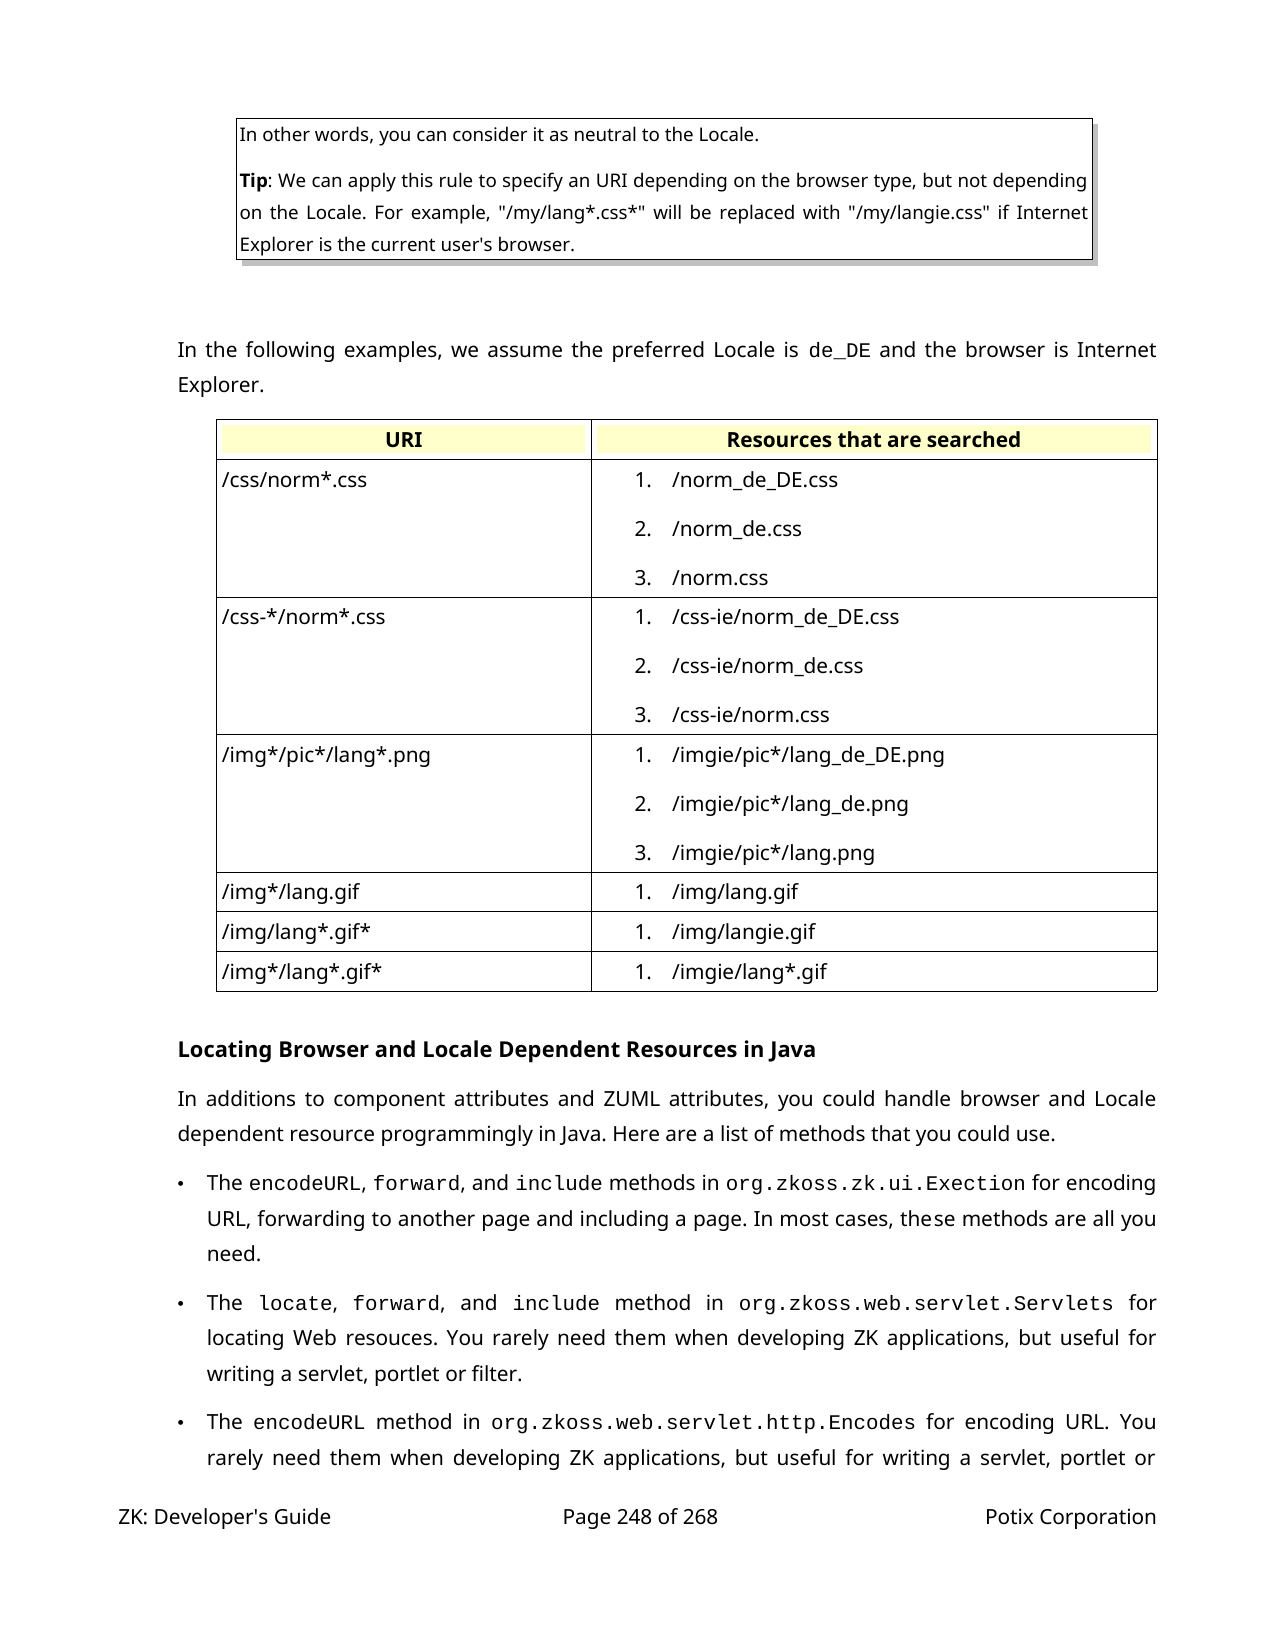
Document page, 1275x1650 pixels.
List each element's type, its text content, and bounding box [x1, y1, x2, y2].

table_cell /imgie/lang*.gif [592, 952, 1157, 991]
table_cell /css-ie/norm_de_DE.css /css-ie/norm_de.css /css-ie/norm.css [592, 598, 1157, 734]
table_cell /norm_de_DE.css /norm_de.css /norm.css [592, 460, 1157, 597]
list The encodeURL, forward, and include methods in org.zkoss.zk.ui.Exection for encoding URL, forwarding to another page and including a page. In most cases, these methods are all you need. [177, 1168, 1157, 1267]
table_cell /img/lang*.gif* [217, 912, 591, 951]
text In the following examples, we assume the preferred Locale is de_DE and the browser is Internet Explorer. [177, 335, 1157, 399]
table_header Resources that are searched [592, 420, 1157, 459]
table_cell /imgie/pic*/lang_de_DE.png /imgie/pic*/lang_de.png /imgie/pic*/lang.png [592, 735, 1157, 872]
table_cell /css/norm*.css [217, 460, 591, 597]
table_cell /img/langie.gif [592, 912, 1157, 951]
text In additions to component attributes and ZUML attributes, you could handle browser and Locale dependent resource programmingly in Java. Here are a list of methods that you could use. [177, 1084, 1157, 1148]
table_cell /img*/lang.gif [217, 873, 591, 911]
list The locate, forward, and include method in org.zkoss.web.servlet.Servlets for locating Web resouces. You rarely need them when developing ZK applications, but useful for writing a servlet, portlet or filter. [177, 1288, 1157, 1387]
list The encodeURL method in org.zkoss.web.servlet.http.Encodes for encoding URL. You rarely need them when developing ZK applications, but useful for writing a servlet, portlet or [177, 1407, 1157, 1471]
text In other words, you can consider it as neutral to the Locale. [237, 119, 1092, 147]
table_cell /css-*/norm*.css [217, 598, 591, 734]
table_cell /img/lang.gif [592, 873, 1157, 911]
subtitle Locating Browser and Locale Dependent Resources in Java [177, 1034, 1157, 1064]
table_cell /img*/pic*/lang*.png [217, 735, 591, 872]
table_cell /img*/lang*.gif* [217, 952, 591, 991]
text Tip: We can apply this rule to specify an URI depending on the browser type, but not depending on the Locale. For example, "/my/lang*.css*" will be replaced with "/my/langie.css" if Internet Explorer is the current user's browser. [237, 164, 1092, 259]
table_header URI [217, 420, 591, 459]
